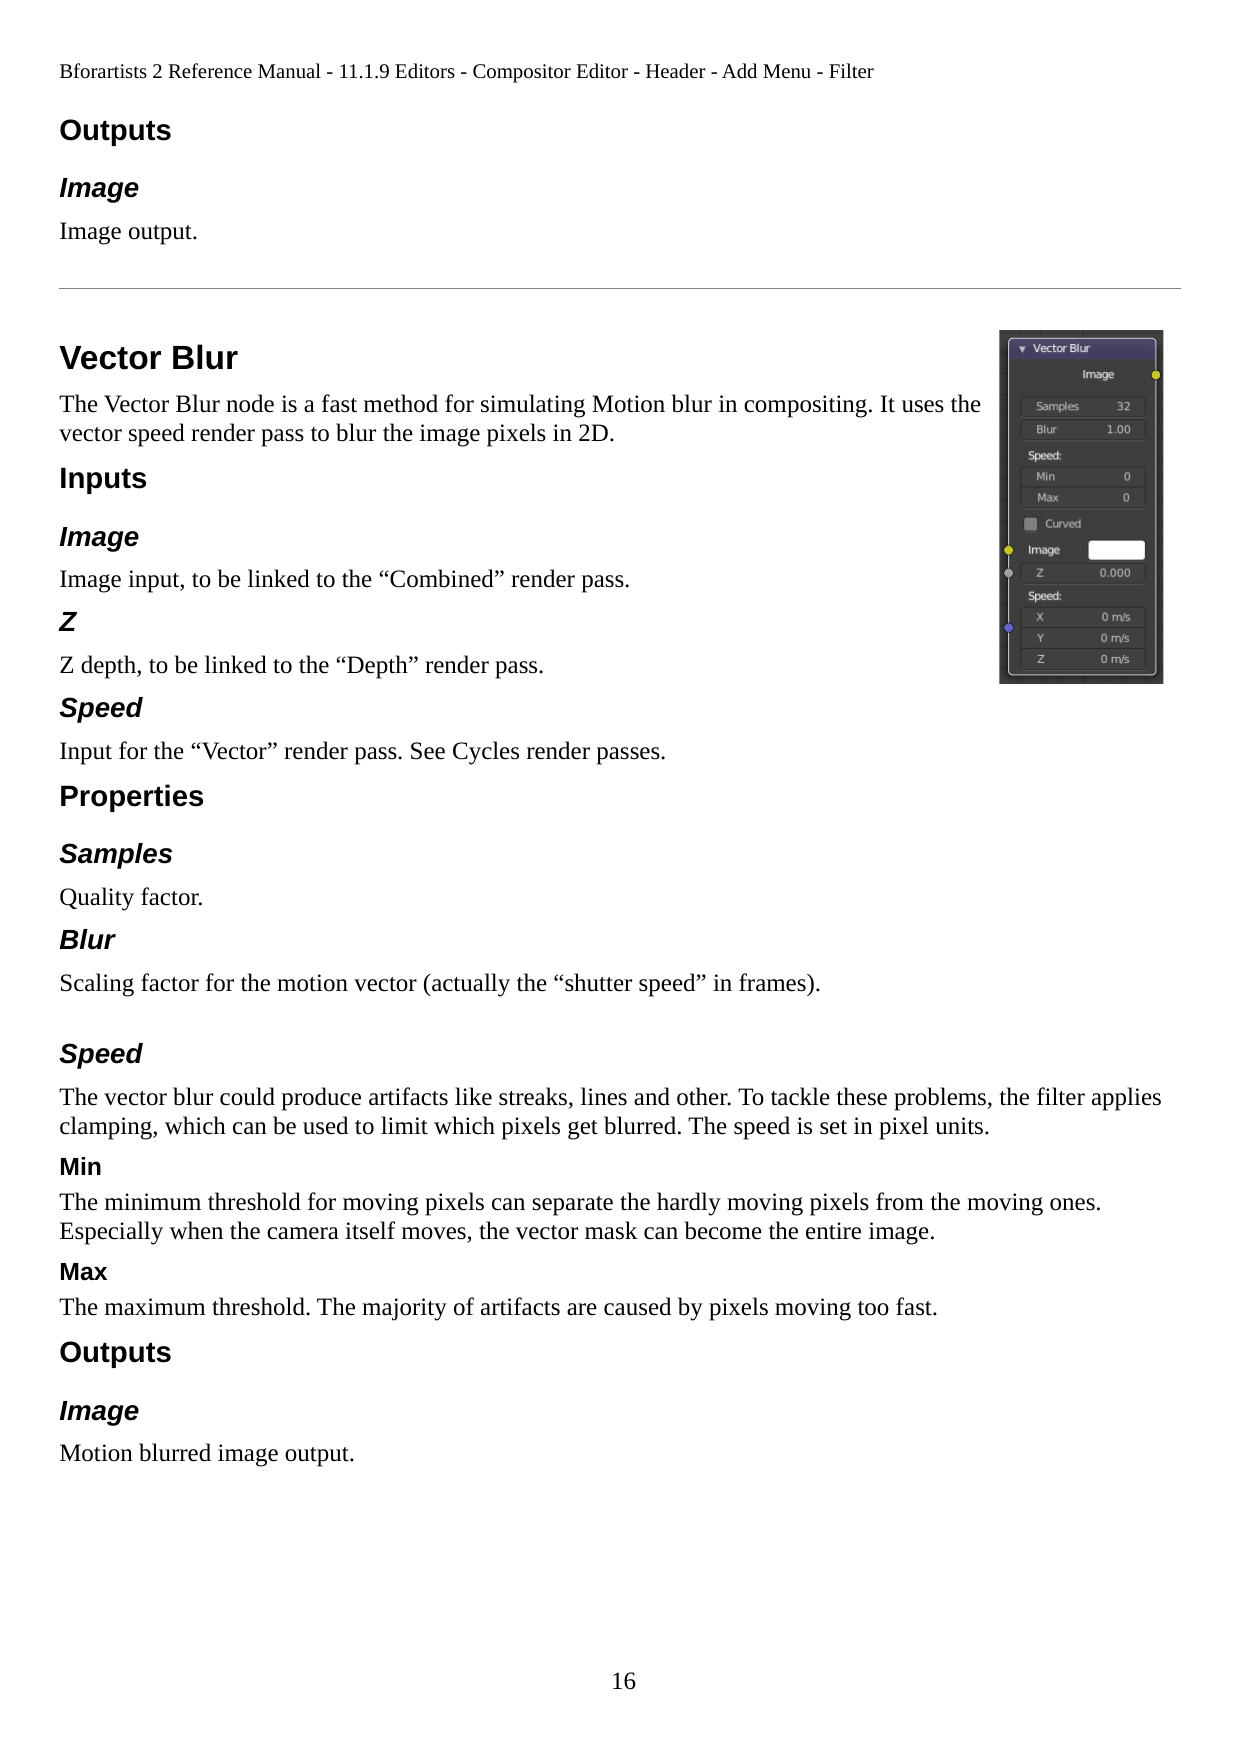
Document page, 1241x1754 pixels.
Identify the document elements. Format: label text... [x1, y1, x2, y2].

subtitle Image [59, 520, 999, 552]
subtitle Blur [59, 923, 1181, 955]
text The maximum threshold. The majority of artifacts are caused by pixels moving too fast. [59, 1292, 1181, 1321]
subtitle Image [59, 171, 1181, 203]
subtitle Vector Blur [59, 338, 999, 377]
subtitle Z [59, 606, 999, 638]
subtitle Speed [59, 691, 1181, 723]
text Input for the “Vector” render pass. See Cycles render passes. [59, 736, 1181, 764]
subtitle [1164, 338, 1181, 377]
text Z depth, to be linked to the “Depth” render pass. [59, 650, 999, 679]
subtitle [1164, 461, 1181, 495]
subtitle Samples [59, 838, 1181, 870]
text Image input, to be linked to the “Combined” render pass. [59, 564, 999, 593]
subtitle Outputs [59, 1335, 1181, 1369]
subtitle [1164, 606, 1181, 638]
subtitle Speed [59, 1038, 1181, 1070]
text Quality factor. [59, 882, 1181, 911]
subtitle [1164, 520, 1181, 552]
text The Vector Blur node is a fast method for simulating Motion blur in compositing. It uses the vector speed render pass to blur the image pixels in 2D. [59, 389, 999, 447]
subtitle Max [59, 1257, 1181, 1286]
subtitle Inputs [59, 461, 999, 495]
subtitle Image [59, 1394, 1181, 1426]
text The minimum threshold for moving pixels can separate the hardly moving pixels from the moving ones. Especially when the camera itself moves, the vector mask can become the entire image. [59, 1187, 1181, 1244]
picture [999, 330, 1164, 684]
subtitle Min [59, 1152, 1181, 1181]
text Motion blurred image output. [59, 1438, 1181, 1467]
subtitle Properties [59, 779, 1181, 813]
text Image output. [59, 216, 1181, 244]
subtitle Outputs [59, 113, 1181, 146]
text The vector blur could produce artifacts like streaks, lines and other. To tackle these problems, the filter applies clamping, which can be used to limit which pixels get blurred. The speed is set in pixel units. [59, 1082, 1181, 1140]
text Scaling factor for the motion vector (actually the “shutter speed” in frames). [59, 968, 1181, 997]
